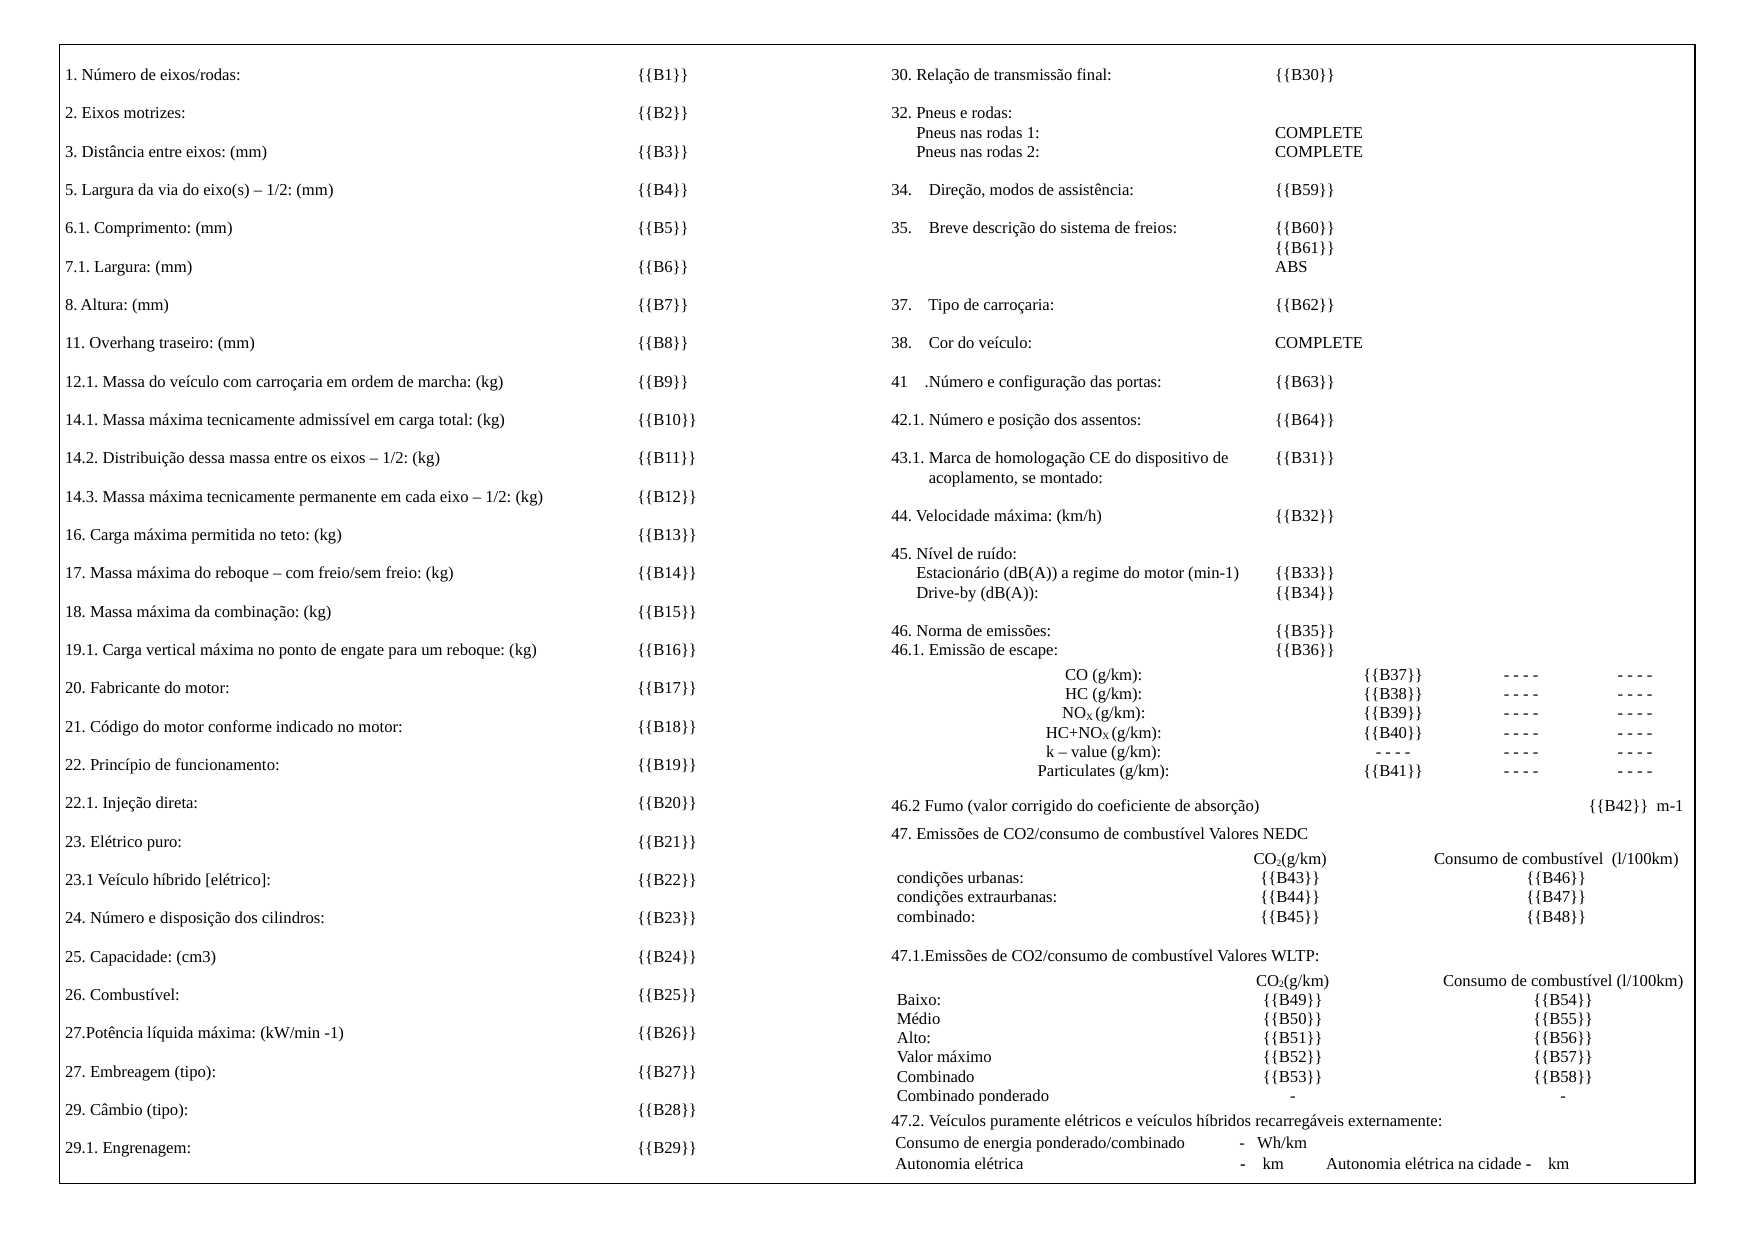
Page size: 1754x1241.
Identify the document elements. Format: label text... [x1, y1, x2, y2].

table_header 1. Número de eixos/rodas: 2. Eixos motrizes: 3. Distância entre eixos: (mm) 5. Largura da via do eixo(s) – 1/2: (mm) 6.1. Comprimento: (mm) 7.1. Largura: (mm) 8. Altura: (mm) 11. Overhang traseiro: (mm) 12.1. Massa do veículo com carroçaria em ordem de marcha: (kg) 14.1. Massa máxima tecnicamente admissível em carga total: (kg) 14.2. Distribuição dessa massa entre os eixos – 1/2: (kg) 14.3. Massa máxima tecnicamente permanente em cada eixo – 1/2: (kg) 16. Carga máxima permitida no teto: (kg) 17. Massa máxima do reboque – com freio/sem freio: (kg) 18. Massa máxima da combinação: (kg) 19.1. Carga vertical máxima no ponto de engate para um reboque: (kg) 20. Fabricante do motor: 21. Código do motor conforme indicado no motor: 22. Princípio de funcionamento: 22.1. Injeção direta: 23. Elétrico puro: 23.1 Veículo híbrido [elétrico]: 24. Número e disposição dos cilindros: 25. Capacidade: (cm3) 26. Combustível: 27.Potência líquida máxima: (kW/min -1) 27. Embreagem (tipo): 29. Câmbio (tipo): 29.1. Engrenagem: [65, 65, 637, 1177]
table_header 46.2 Fumo (valor corrigido do coeficiente de absorção) {{B42}} m-1 47. Emissões de CO2/consumo de combustível Valores NEDC 47.1.Emissões de CO2/consumo de combustível Valores WLTP: 47.2. Veículos puramente elétricos e veículos híbridos recarregáveis externamente: Consumo de energia ponderado/combinado - Wh/km Autonomia elétrica - km Autonomia elétrica na cidade - km [885, 45, 1694, 1183]
table_header - - - - - - - - - - - - - - - - - - - - - - - - [1470, 659, 1576, 795]
table_header Baixo: Médio Alto: Valor máximo Combinado Combinado ponderado [891, 965, 1157, 1111]
table_header {{B30}} COMPLETE COMPLETE {{B59}} {{B60}} {{B61}} ABS {{B62}} COMPLETE {{B63}} {{B64}} {{B31}} {{B32}} {{B33}} {{B34}} {{B35}} {{B36}} [1275, 65, 1694, 659]
table_header 30. Relação de transmissão final: 32. Pneus e rodas: Pneus nas rodas 1: Pneus nas rodas 2: 34. Direção, modos de assistência: 35. Breve descrição do sistema de freios: 37. Tipo de carroçaria: 38. Cor do veículo: 41 .Número e configuração das portas: 42.1. Número e posição dos assentos: 43.1. Marca de homologação CE do dispositivo de acoplamento, se montado: 44. Velocidade máxima: (km/h) 45. Nível de ruído: Estacionário (dB(A)) a regime do motor (min-1) Drive-by (dB(A)): 46. Norma de emissões: 46.1. Emissão de escape: [891, 65, 1275, 659]
table_header condições urbanas: condições extraurbanas: combinado: [891, 843, 1157, 931]
table_header - - - - - - - - - - - - - - - - - - - - - - - - [1576, 659, 1694, 795]
table_header {{B37}} {{B38}} {{B39}} {{B40}} - - - - {{B41}} [1316, 659, 1470, 795]
table_header CO2(g/km) {{B49}} {{B50}} {{B51}} {{B52}} {{B53}} - [1157, 965, 1428, 1111]
table_header Consumo de combustível (l/100km) {{B54}} {{B55}} {{B56}} {{B57}} {{B58}} - [1428, 965, 1694, 1111]
table_header [60, 45, 885, 1183]
table_header CO2(g/km) {{B43}} {{B44}} {{B45}} [1157, 843, 1423, 931]
table_header CO (g/km): HC (g/km): NOX (g/km): HC+NOX (g/km): k – value (g/km): Particulates (g/km): [891, 659, 1316, 795]
table_header {{B1}} {{B2}} {{B3}} {{B4}} {{B5}} {{B6}} {{B7}} {{B8}} {{B9}} {{B10}} {{B11}} {{B12}} {{B13}} {{B14}} {{B15}} {{B16}} {{B17}} {{B18}} {{B19}} {{B20}} {{B21}} {{B22}} {{B23}} {{B24}} {{B25}} {{B26}} {{B27}} {{B28}} {{B29}} [637, 65, 879, 1177]
table_header Consumo de combustível (l/100km) {{B46}} {{B47}} {{B48}} [1423, 843, 1689, 931]
